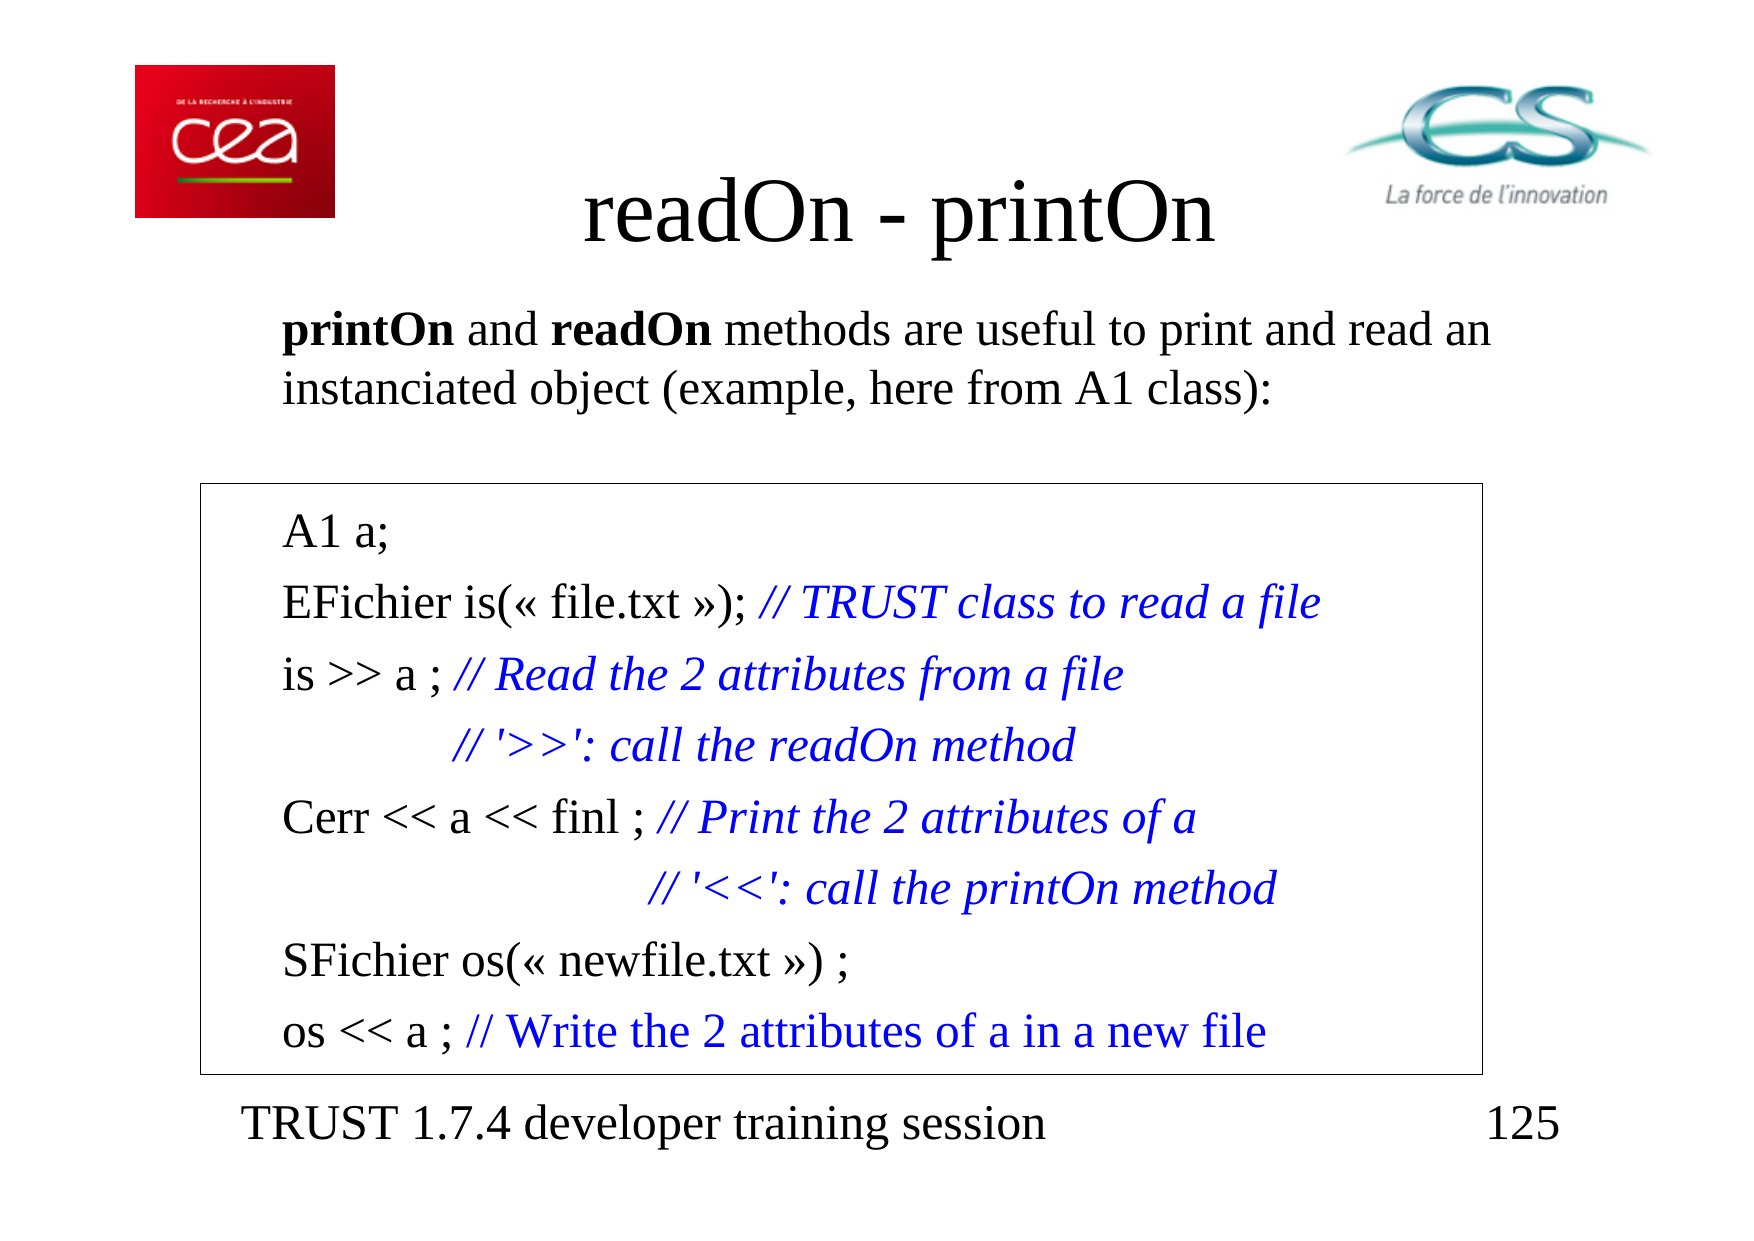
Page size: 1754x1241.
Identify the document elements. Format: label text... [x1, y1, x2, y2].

list printOn and readOn methods are useful to print and read an instanciated object (example, here from A1 class): A1 a; EFichier is(« file.txt »); // TRUST class to read a file is >> a ; // Read the 2 attributes from a file // '>>': call the readOn method Cerr << a << finl ; // Print the 2 attributes of a // '<<': call the printOn method SFichier os(« newfile.txt ») ; os << a ; // Write the 2 attributes of a in a new file [225, 484, 1482, 1073]
list printOn and readOn methods are useful to print and read an instanciated object (example, here from A1 class): A1 a; EFichier is(« file.txt »); // TRUST class to read a file is >> a ; // Read the 2 attributes from a file // '>>': call the readOn method Cerr << a << finl ; // Print the 2 attributes of a // '<<': call the printOn method SFichier os(« newfile.txt ») ; os << a ; // Write the 2 attributes of a in a new file [225, 288, 1576, 1073]
picture [1340, 73, 1662, 218]
picture [135, 65, 335, 218]
title readOn - printOn [225, 87, 1576, 288]
